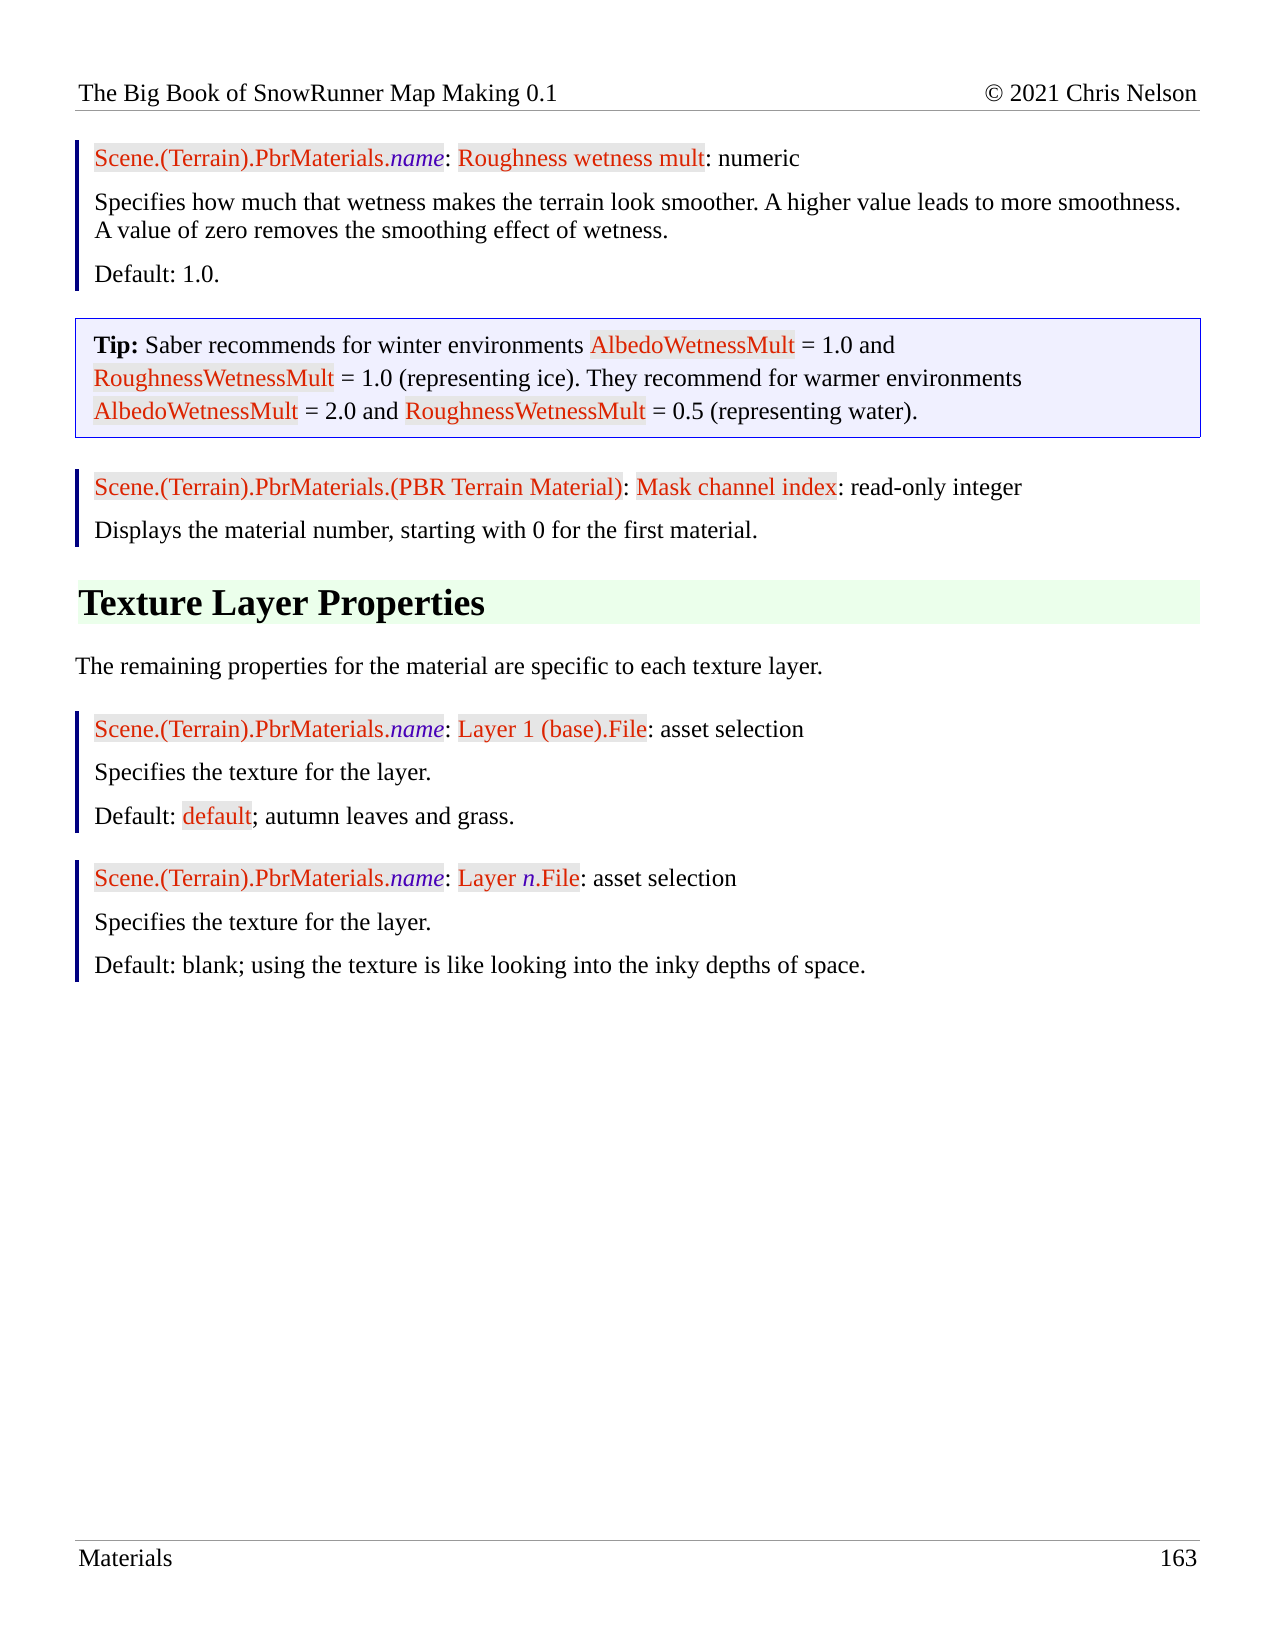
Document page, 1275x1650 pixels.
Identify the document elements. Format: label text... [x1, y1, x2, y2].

subtitle Texture Layer Properties [78, 580, 1200, 624]
text Specifies how much that wetness makes the terrain look smoother. A higher value leads to more smoothness. A value of zero removes the smoothing effect of wetness. [79, 184, 1200, 244]
text Scene.(Terrain).PbrMaterials.name: Roughness wetness mult: numeric [79, 140, 1200, 172]
text Displays the material number, starting with 0 for the first material. [79, 512, 1200, 547]
text Default: 1.0. [79, 256, 1200, 291]
list Saber recommends for winter environments AlbedoWetnessMult = 1.0 and RoughnessWetnessMult = 1.0 (representing ice). They recommend for warmer environments AlbedoWetnessMult = 2.0 and RoughnessWetnessMult = 0.5 (representing water). [76, 319, 1200, 437]
text Scene.(Terrain).PbrMaterials.name: Layer n.File: asset selection [79, 860, 1200, 892]
text Default: blank; using the texture is like looking into the inky depths of space. [79, 947, 1200, 982]
text The remaining properties for the material are specific to each texture layer. [75, 651, 1200, 679]
text Default: default; autumn leaves and grass. [79, 798, 1200, 833]
text Scene.(Terrain).PbrMaterials.name: Layer 1 (base).File: asset selection [79, 711, 1200, 742]
text Specifies the texture for the layer. [79, 754, 1200, 786]
text Scene.(Terrain).PbrMaterials.(PBR Terrain Material): Mask channel index: read-only integer [75, 468, 1200, 500]
text Specifies the texture for the layer. [79, 904, 1200, 936]
